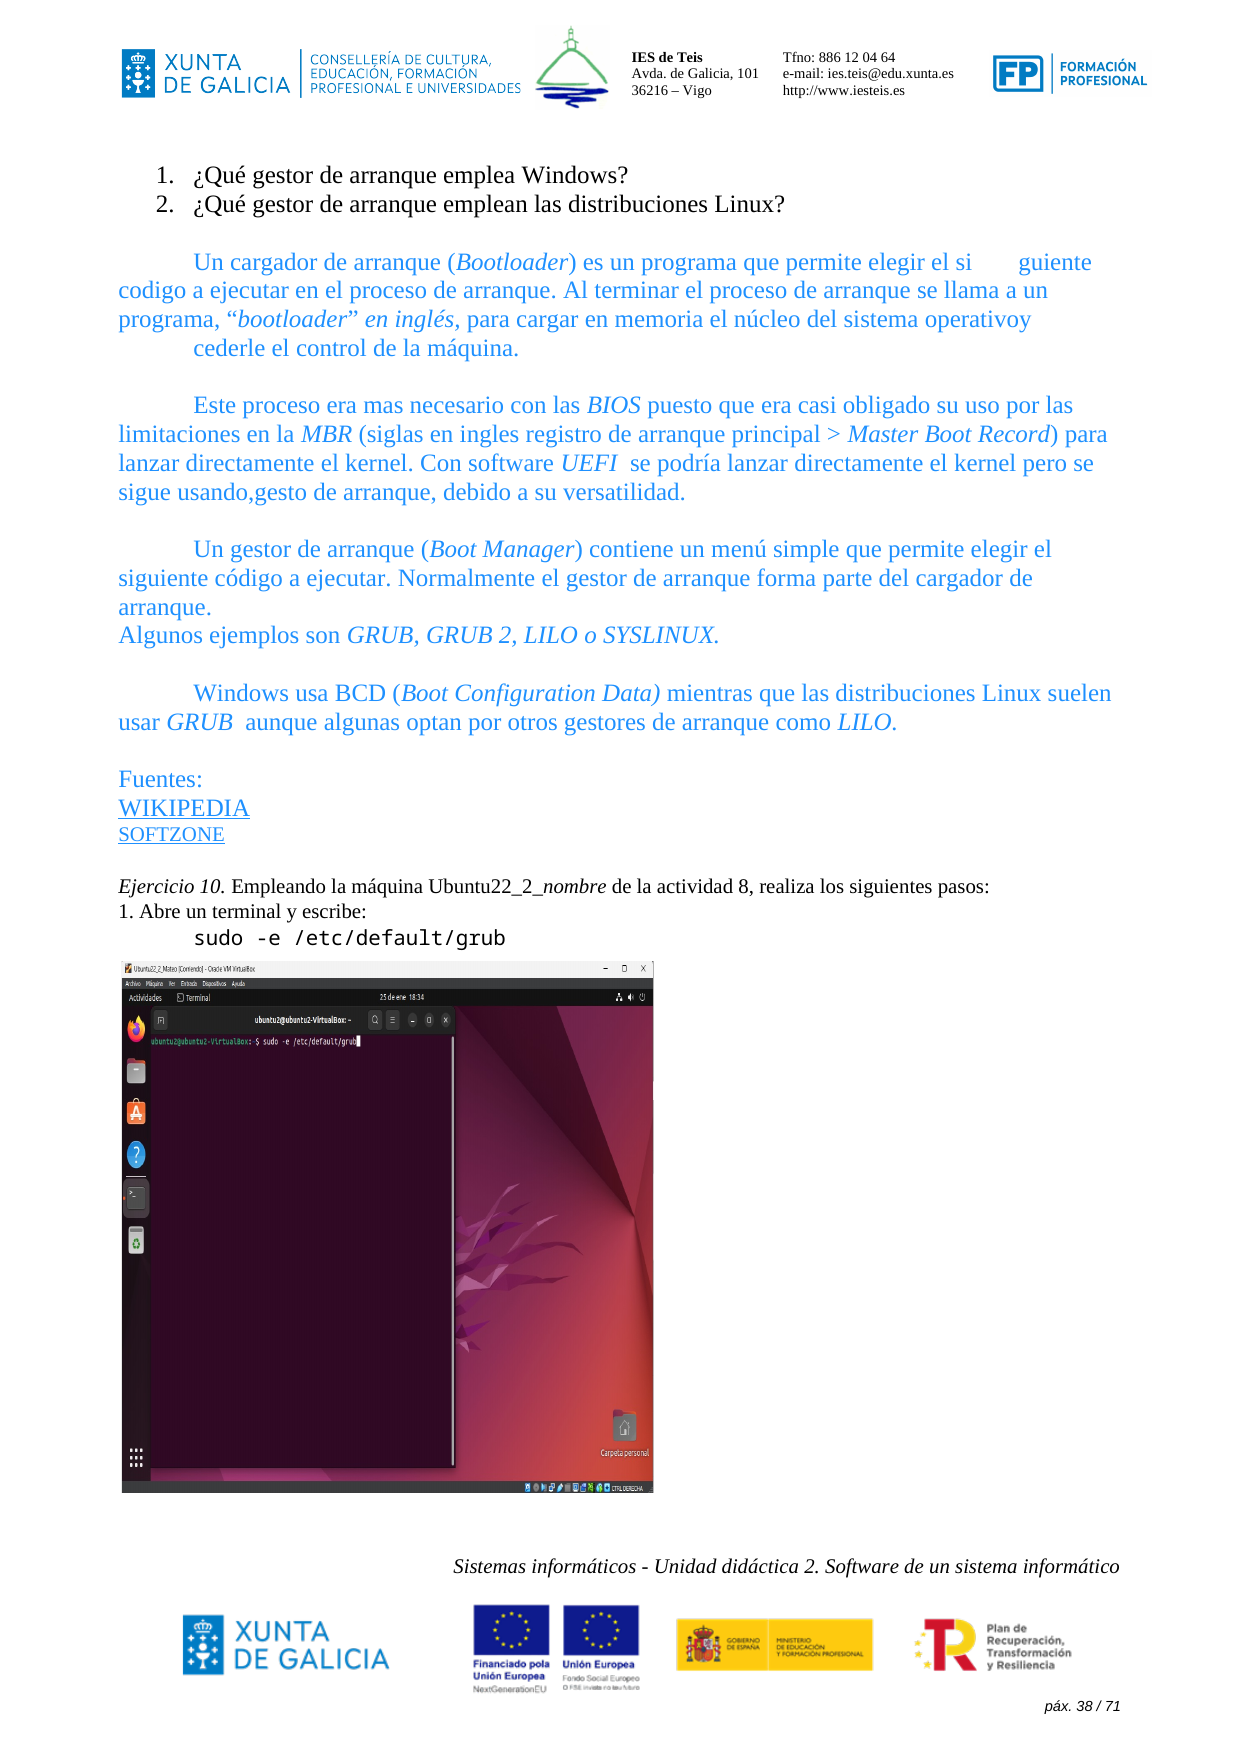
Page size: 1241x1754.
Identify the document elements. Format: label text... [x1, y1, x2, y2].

text Ejercicio 10. Empleando la máquina Ubuntu22_2_nombre de la actividad 8, realiza los siguientes pasos: [118, 874, 1122, 898]
text 1. Abre un terminal y escribe: [118, 898, 1122, 923]
picture [121, 49, 521, 98]
text WIKIPEDIA [118, 793, 1122, 822]
text SOFTZONE [118, 822, 1122, 846]
text Fuentes: [118, 764, 1122, 793]
text Un cargador de arranque (Bootloader) es un programa que permite elegir el si guiente codigo a ejecutar en el proceso de arranque. Al terminar el proceso de arranque se llama a un programa, “bootloader” en inglés, para cargar en memoria el núcleo del sistema operativoy cederle el control de la máquina. [118, 247, 1122, 362]
text Windows usa BCD (Boot Configuration Data) mientras que las distribuciones Linux suelen usar GRUB aunque algunas optan por otros gestores de arranque como LILO. [118, 678, 1122, 735]
text sudo -e /etc/default/grub [118, 923, 1122, 951]
text Algunos ejemplos son GRUB, GRUB 2, LILO o SYSLINUX. [118, 620, 1122, 649]
text Un gestor de arranque (Boot Manager) contiene un menú simple que permite elegir el siguiente código a ejecutar. Normalmente el gestor de arranque forma parte del cargador de arranque. [118, 534, 1122, 620]
list ¿Qué gestor de arranque emplean las distribuciones Linux? [156, 189, 1122, 218]
picture [534, 25, 611, 110]
text Este proceso era mas necesario con las BIOS puesto que era casi obligado su uso por las limitaciones en la MBR (siglas en ingles registro de arranque principal > Master Boot Record) para lanzar directamente el kernel. Con software UEFI se podría lanzar directamente el kernel pero se sigue usando,gesto de arranque, debido a su versatilidad. [118, 390, 1122, 505]
picture [121, 961, 654, 1493]
list ¿Qué gestor de arranque emplea Windows? [156, 160, 1122, 189]
picture [989, 50, 1153, 97]
picture [182, 1593, 1085, 1700]
